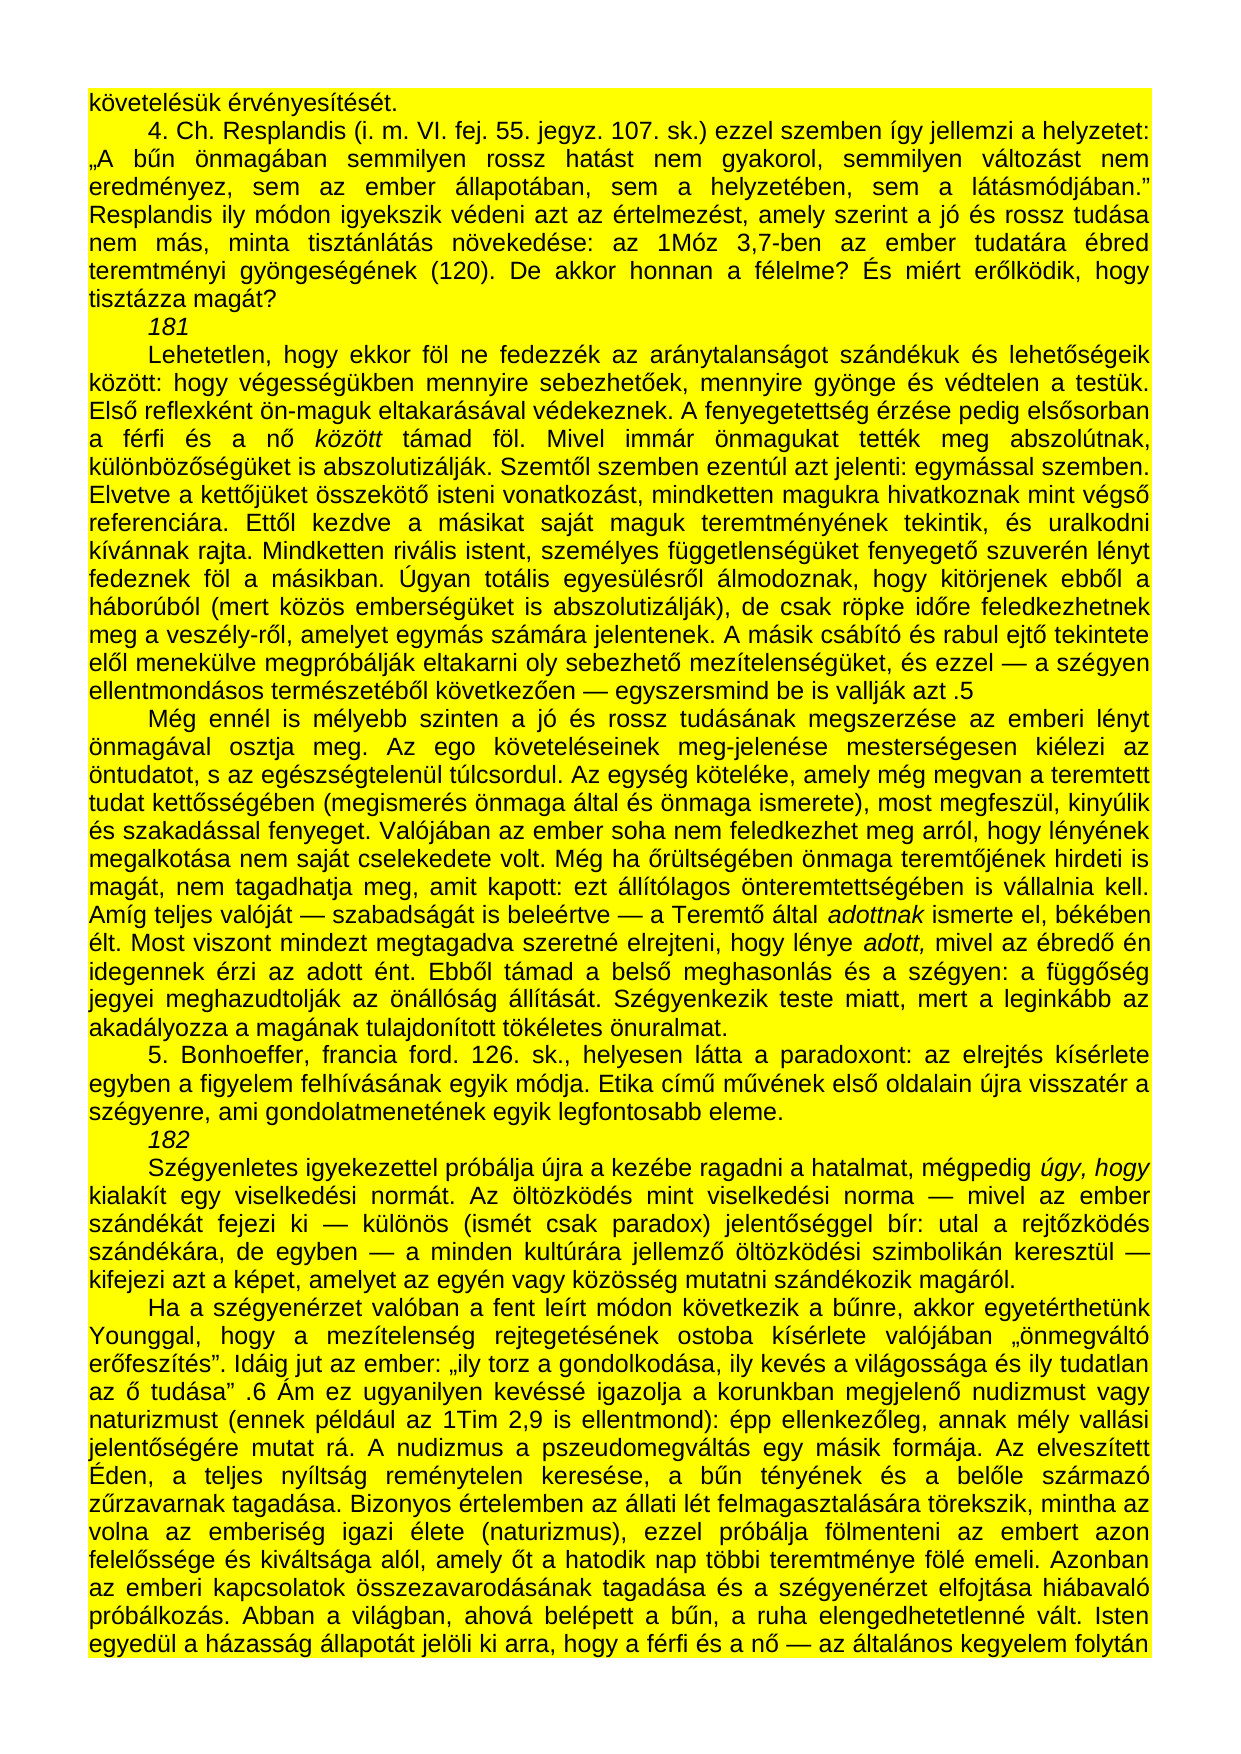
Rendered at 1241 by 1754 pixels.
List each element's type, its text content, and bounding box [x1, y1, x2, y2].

text követelésük érvényesítését. [88, 88, 1152, 117]
text 5. Bonhoeffer, francia ford. 126. sk., helyesen látta a paradoxont: az elrejtés kísérlete egyben a figyelem felhívásának egyik módja. Etika című művének első oldalain újra visszatér a szégyenre, ami gondolatmenetének egyik legfontosabb eleme. [88, 1041, 1152, 1125]
text Még ennél is mélyebb szinten a jó és rossz tudásának megszerzése az emberi lényt önmagával osztja meg. Az ego követeléseinek meg-jelenése mesterségesen kiélezi az öntudatot, s az egészségtelenül túlcsordul. Az egység köteléke, amely még megvan a teremtett tudat kettősségében (megismerés önmaga által és önmaga ismerete), most megfeszül, kinyúlik és szakadással fenyeget. Valójában az ember soha nem feledkezhet meg arról, hogy lényének megalkotása nem saját cselekedete volt. Még ha őrültségében önmaga teremtőjének hirdeti is magát, nem tagadhatja meg, amit kapott: ezt állítólagos önteremtettségében is vállalnia kell. Amíg teljes valóját ― szabadságát is beleértve ― a Teremtő által adottnak ismerte el, békében élt. Most viszont mindezt megtagadva szeretné elrejteni, hogy lénye adott, mivel az ébredő én idegennek érzi az adott ént. Ebből támad a belső meghasonlás és a szégyen: a függőség jegyei meghazudtolják az önállóság állítását. Szégyenkezik teste miatt, mert a leginkább az akadályozza a magának tulajdonított tökéletes önuralmat. [88, 705, 1152, 1041]
text Ha a szégyenérzet valóban a fent leírt módon következik a bűnre, akkor egyetérthetünk Younggal, hogy a mezítelenség rejtegetésének ostoba kísérlete valójában „önmegváltó erőfeszítés”. Idáig jut az ember: „ily torz a gondolkodása, ily kevés a világossága és ily tudatlan az ő tudása” .6 Ám ez ugyanilyen kevéssé igazolja a korunkban megjelenő nudizmust vagy naturizmust (ennek például az 1Tim 2,9 is ellentmond): épp ellenkezőleg, annak mély vallási jelentőségére mutat rá. A nudizmus a pszeudomegváltás egy másik formája. Az elveszített Éden, a teljes nyíltság reménytelen keresése, a bűn tényének és a belőle származó zűrzavarnak tagadása. Bizonyos értelemben az állati lét felmagasztalására törekszik, mintha az volna az emberiség igazi élete (naturizmus), ezzel próbálja fölmenteni az embert azon felelőssége és kiváltsága alól, amely őt a hatodik nap többi teremtménye fölé emeli. Azonban az emberi kapcsolatok összezavarodásának tagadása és a szégyenérzet elfojtása hiábavaló próbálkozás. Abban a világban, ahová belépett a bűn, a ruha elengedhetetlenné vált. Isten egyedül a házasság állapotát jelöli ki arra, hogy a férfi és a nő ― az általános kegyelem folytán [88, 1293, 1152, 1658]
text 181 [88, 313, 1152, 341]
text Szégyenletes igyekezettel próbálja újra a kezébe ragadni a hatalmat, mégpedig úgy, hogy kialakít egy viselkedési normát. Az öltözködés mint viselkedési norma ― mivel az ember szándékát fejezi ki ― különös (ismét csak paradox) jelentőséggel bír: utal a rejtőzködés szándékára, de egyben ― a minden kultúrára jellemző öltözködési szimbolikán keresztül ― kifejezi azt a képet, amelyet az egyén vagy közösség mutatni szándékozik magáról. [88, 1153, 1152, 1293]
text Lehetetlen, hogy ekkor föl ne fedezzék az aránytalanságot szándékuk és lehetőségeik között: hogy végességükben mennyire sebezhetőek, mennyire gyönge és védtelen a testük. Első reflexként ön-maguk eltakarásával védekeznek. A fenyegetettség érzése pedig elsősorban a férfi és a nő között támad föl. Mivel immár önmagukat tették meg abszolútnak, különbözőségüket is abszolutizálják. Szemtől szemben ezentúl azt jelenti: egymással szemben. Elvetve a kettőjüket összekötő isteni vonatkozást, mindketten magukra hivatkoznak mint végső referenciára. Ettől kezdve a másikat saját maguk teremtményének tekintik, és uralkodni kívánnak rajta. Mindketten rivális istent, személyes függetlenségüket fenyegető szuverén lényt fedeznek föl a másikban. Úgyan totális egyesülésről álmodoznak, hogy kitörjenek ebből a háborúból (mert közös emberségüket is abszolutizálják), de csak röpke időre feledkezhetnek meg a veszély-ről, amelyet egymás számára jelentenek. A másik csábító és rabul ejtő tekintete elől menekülve megpróbálják eltakarni oly sebezhető mezítelenségüket, és ezzel ― a szégyen ellentmondásos természetéből következően ― egyszersmind be is vallják azt .5 [88, 341, 1152, 705]
text 4. Ch. Resplandis (i. m. VI. fej. 55. jegyz. 107. sk.) ezzel szemben így jellemzi a helyzetet: „A bűn önmagában semmilyen rossz hatást nem gyakorol, semmilyen változást nem eredményez, sem az ember állapotában, sem a helyzetében, sem a látásmódjában.” Resplandis ily módon igyekszik védeni azt az értelmezést, amely szerint a jó és rossz tudása nem más, minta tisztánlátás növekedése: az 1Móz 3,7-ben az ember tudatára ébred teremtményi gyöngeségének (120). De akkor honnan a félelme? És miért erőlködik, hogy tisztázza magát? [88, 117, 1152, 313]
text 182 [88, 1125, 1152, 1153]
